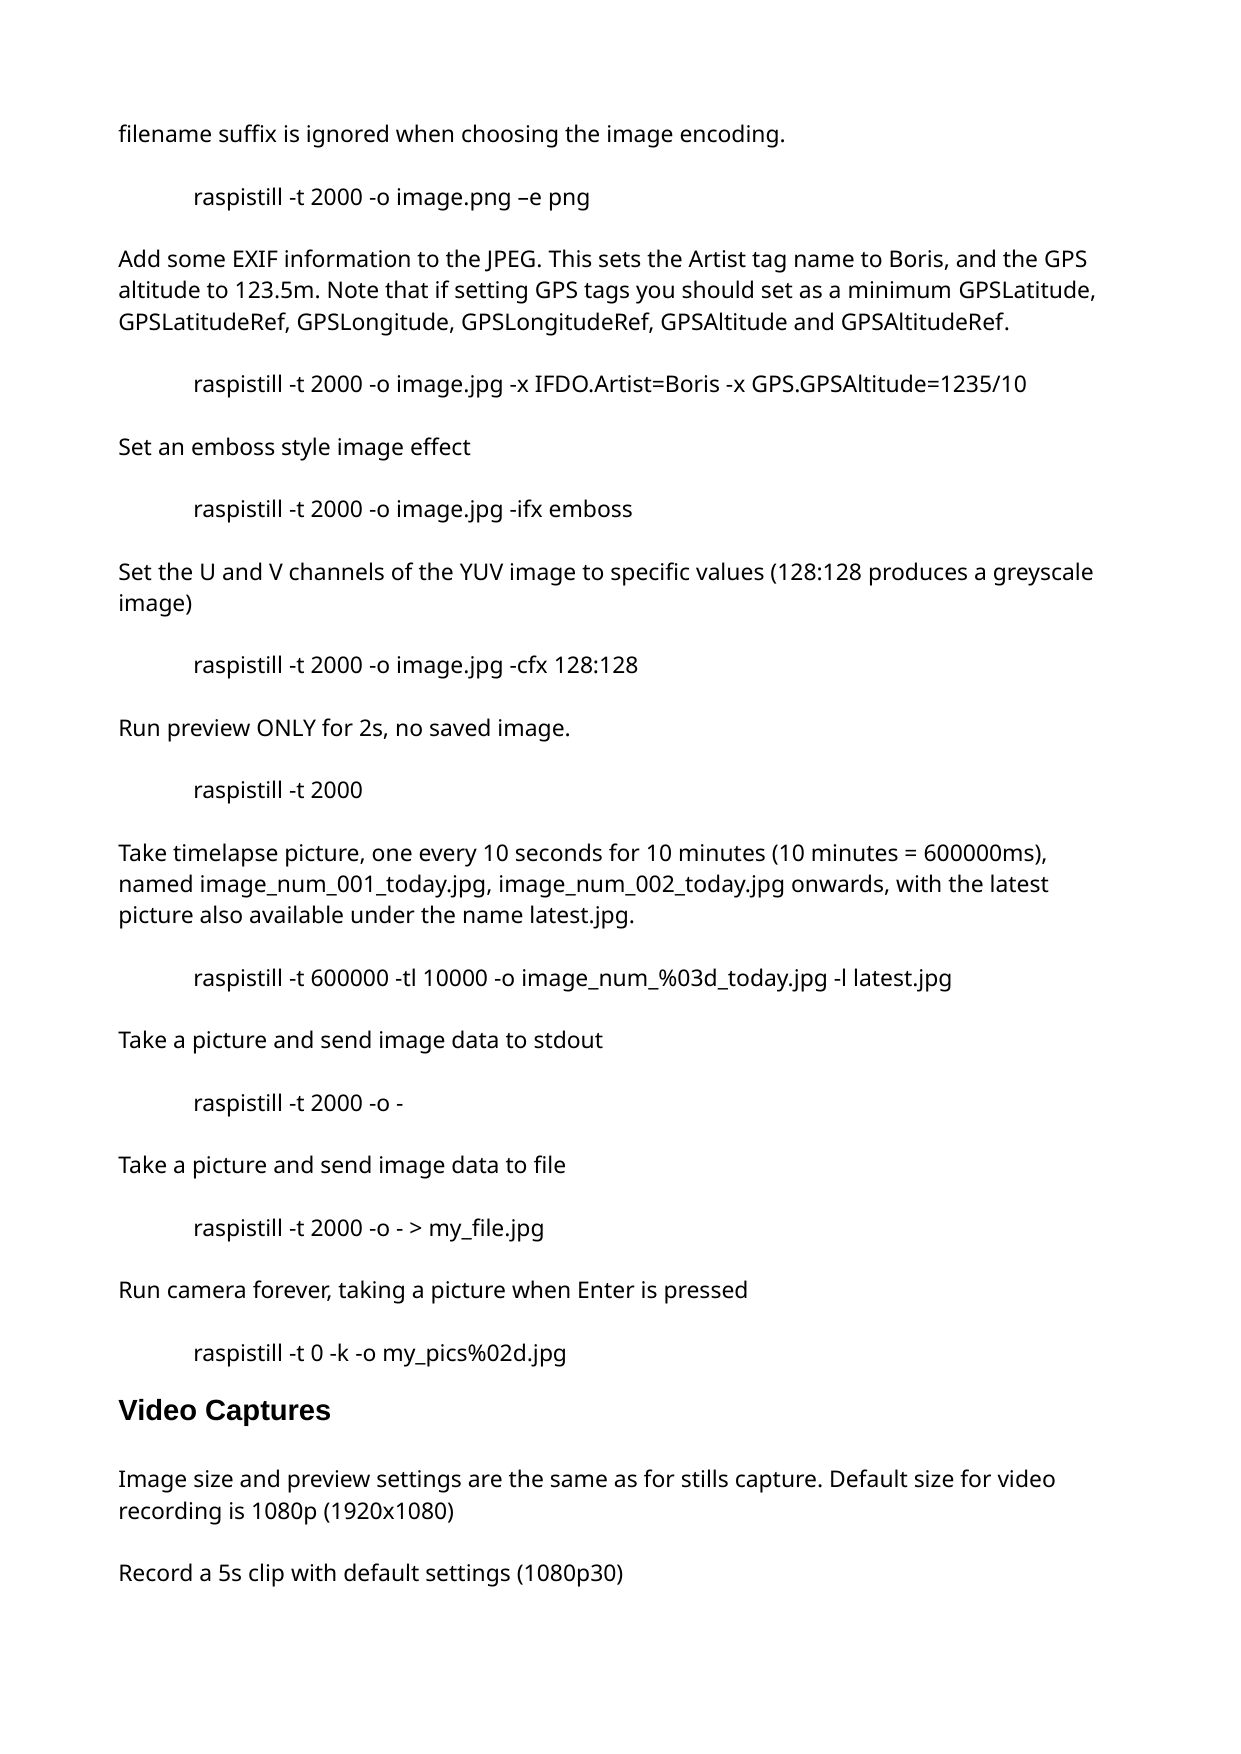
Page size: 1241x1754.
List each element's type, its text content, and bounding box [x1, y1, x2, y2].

text Image size and preview settings are the same as for stills capture. Default size for video recording is 1080p (1920x1080) [118, 1463, 1122, 1526]
text Take timelapse picture, one every 10 seconds for 10 minutes (10 minutes = 600000ms), named image_num_001_today.jpg, image_num_002_today.jpg onwards, with the latest picture also available under the name latest.jpg. [118, 837, 1122, 931]
text Add some EXIF information to the JPEG. This sets the Artist tag name to Boris, and the GPS altitude to 123.5m. Note that if setting GPS tags you should set as a minimum GPSLatitude, GPSLatitudeRef, GPSLongitude, GPSLongitudeRef, GPSAltitude and GPSAltitudeRef. [118, 243, 1122, 337]
text Take a picture and send image data to file [118, 1149, 1122, 1181]
text raspistill -t 2000 [118, 774, 1122, 806]
text Set an emboss style image effect [118, 431, 1122, 462]
text raspistill -t 2000 -o image.jpg -ifx emboss [118, 493, 1122, 524]
text Set the U and V channels of the YUV image to specific values (128:128 produces a greyscale image) [118, 556, 1122, 618]
text raspistill -t 600000 -tl 10000 -o image_num_%03d_today.jpg -l latest.jpg [118, 962, 1122, 993]
text raspistill -t 0 -k -o my_pics%02d.jpg [118, 1337, 1122, 1368]
text Run preview ONLY for 2s, no saved image. [118, 712, 1122, 743]
subtitle Video Captures [118, 1393, 1122, 1427]
text filename suffix is ignored when choosing the image encoding. [118, 118, 1122, 149]
text raspistill -t 2000 -o - [118, 1087, 1122, 1118]
text Run camera forever, taking a picture when Enter is pressed [118, 1274, 1122, 1306]
text raspistill -t 2000 -o image.png –e png [118, 181, 1122, 212]
text Take a picture and send image data to stdout [118, 1024, 1122, 1056]
text Record a 5s clip with default settings (1080p30) [118, 1557, 1122, 1588]
text raspistill -t 2000 -o - > my_file.jpg [118, 1212, 1122, 1243]
text raspistill -t 2000 -o image.jpg -x IFDO.Artist=Boris -x GPS.GPSAltitude=1235/10 [118, 368, 1122, 399]
text raspistill -t 2000 -o image.jpg -cfx 128:128 [118, 649, 1122, 681]
